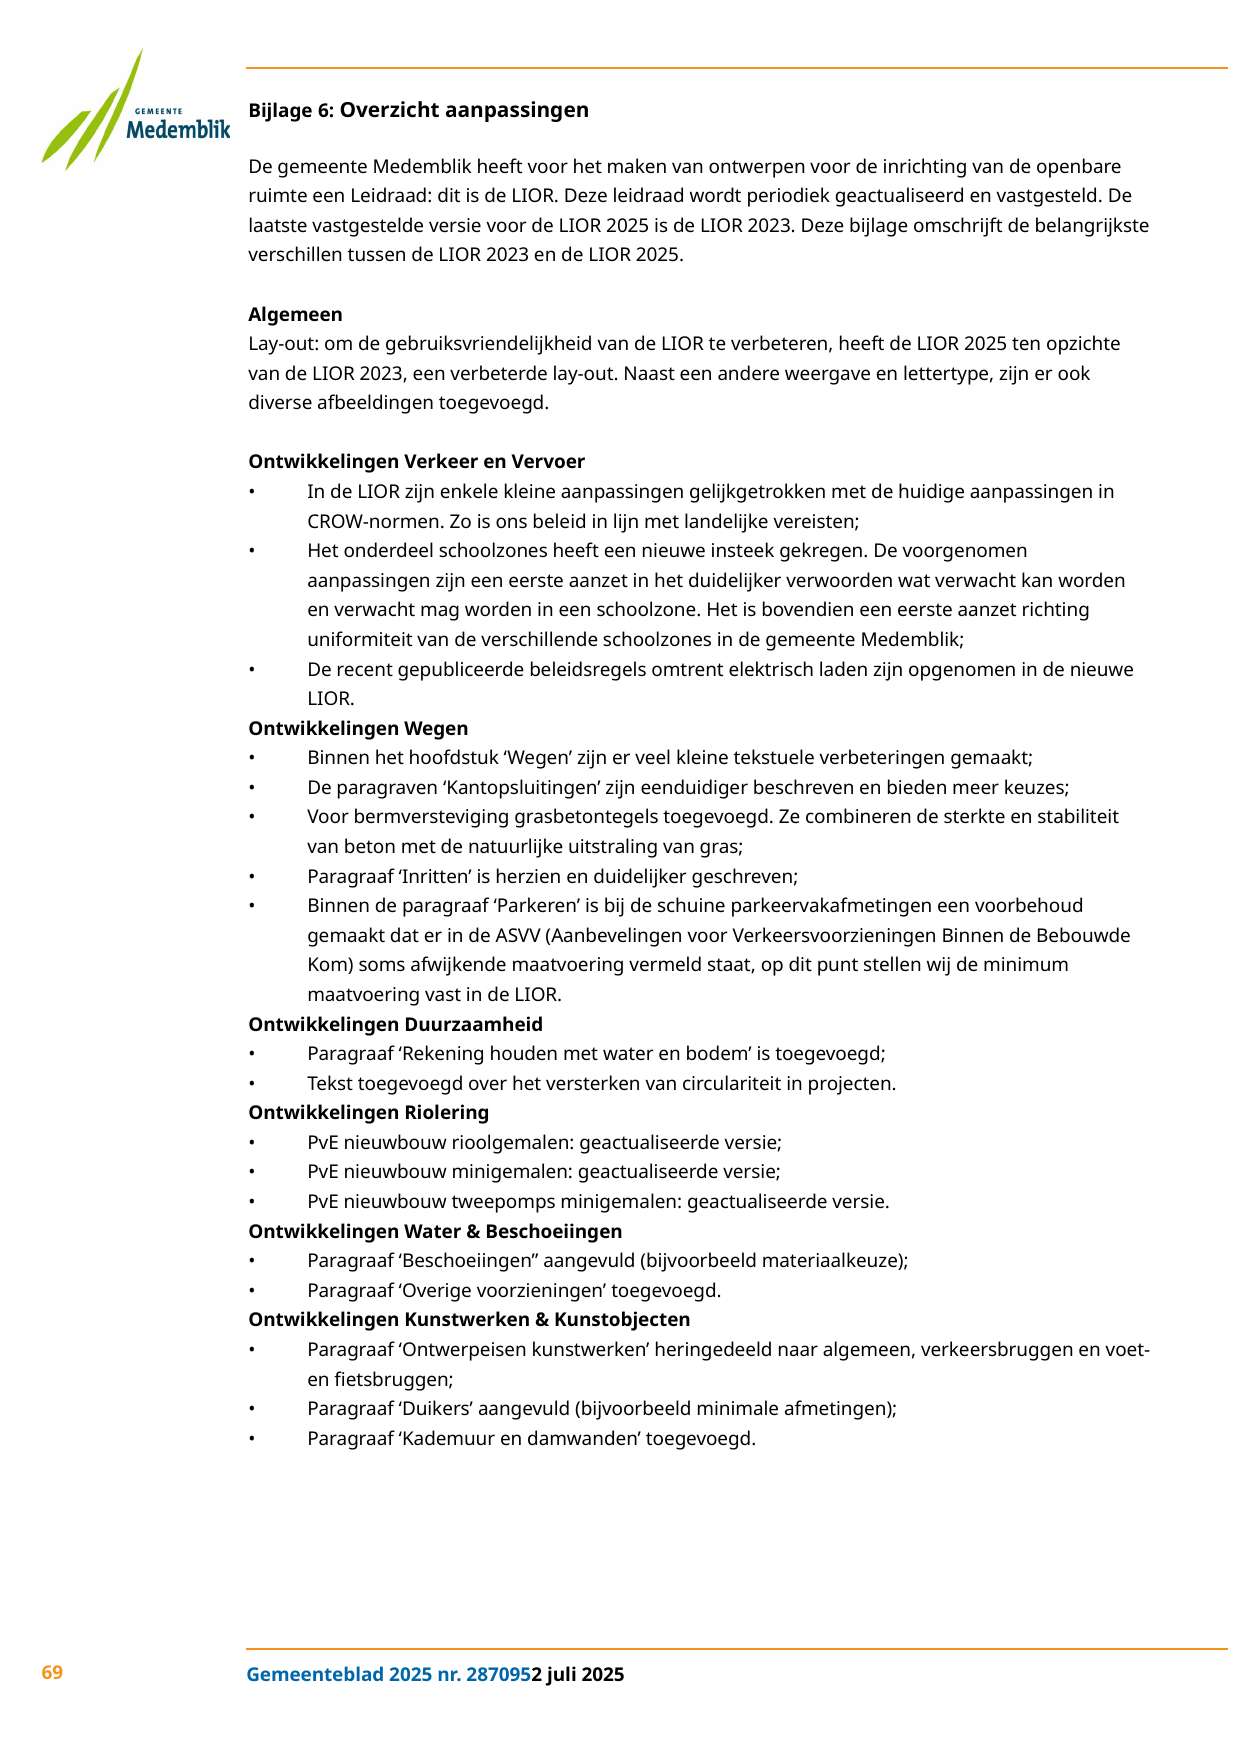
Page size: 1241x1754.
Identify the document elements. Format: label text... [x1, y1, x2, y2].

list PvE nieuwbouw tweepomps minigemalen: geactualiseerde versie. [248, 1188, 1152, 1214]
list Binnen de paragraaf ‘Parkeren’ is bij de schuine parkeervakafmetingen een voorbehoud gemaakt dat er in de ASVV (Aanbevelingen voor Verkeersvoorzieningen Binnen de Bebouwde Kom) soms afwijkende maatvoering vermeld staat, op dit punt stellen wij de minimum maatvoering vast in de LIOR. [248, 892, 1152, 1007]
list Paragraaf ‘Kademuur en damwanden’ toegevoegd. [248, 1425, 1152, 1451]
list Paragraaf ‘Rekening houden met water en bodem’ is toegevoegd; [248, 1040, 1152, 1066]
list Binnen het hoofdstuk ‘Wegen’ zijn er veel kleine tekstuele verbeteringen gemaakt; [248, 744, 1152, 770]
list Paragraaf ‘Inritten’ is herzien en duidelijker geschreven; [248, 863, 1152, 889]
text Ontwikkelingen Riolering [248, 1099, 1152, 1125]
list Het onderdeel schoolzones heeft een nieuwe insteek gekregen. De voorgenomen aanpassingen zijn een eerste aanzet in het duidelijker verwoorden wat verwacht kan worden en verwacht mag worden in een schoolzone. Het is bovendien een eerste aanzet richting uniformiteit van de verschillende schoolzones in de gemeente Medemblik; [248, 537, 1152, 652]
list Voor bermversteviging grasbetontegels toegevoegd. Ze combineren de sterkte en stabiliteit van beton met de natuurlijke uitstraling van gras; [248, 804, 1152, 859]
list PvE nieuwbouw rioolgemalen: geactualiseerde versie; [248, 1129, 1152, 1155]
text Ontwikkelingen Verkeer en Vervoer [248, 449, 1152, 474]
list Paragraaf ‘Duikers’ aangevuld (bijvoorbeeld minimale afmetingen); [248, 1395, 1152, 1421]
text Bijlage 6: Overzicht aanpassingen [248, 95, 1152, 123]
text Ontwikkelingen Water & Beschoeiingen [248, 1218, 1152, 1244]
list Tekst toegevoegd over het versterken van circulariteit in projecten. [248, 1070, 1152, 1096]
text Lay-out: om de gebruiksvriendelijkheid van de LIOR te verbeteren, heeft de LIOR 2025 ten opzichte van de LIOR 2023, een verbeterde lay-out. Naast een andere weergave en lettertype, zijn er ook diverse afbeeldingen toegevoegd. [248, 330, 1152, 415]
text Ontwikkelingen Duurzaamheid [248, 1011, 1152, 1037]
list PvE nieuwbouw minigemalen: geactualiseerde versie; [248, 1159, 1152, 1184]
text De gemeente Medemblik heeft voor het maken van ontwerpen voor de inrichting van de openbare ruimte een Leidraad: dit is de LIOR. Deze leidraad wordt periodiek geactualiseerd en vastgesteld. De laatste vastgestelde versie voor de LIOR 2025 is de LIOR 2023. Deze bijlage omschrijft de belangrijkste verschillen tussen de LIOR 2023 en de LIOR 2025. [248, 153, 1152, 267]
list De recent gepubliceerde beleidsregels omtrent elektrisch laden zijn opgenomen in de nieuwe LIOR. [248, 656, 1152, 711]
picture [41, 47, 231, 172]
list De paragraven ‘Kantopsluitingen’ zijn eenduidiger beschreven en bieden meer keuzes; [248, 774, 1152, 800]
text Algemeen [248, 301, 1152, 327]
text Ontwikkelingen Kunstwerken & Kunstobjecten [248, 1307, 1152, 1332]
list Paragraaf ‘Beschoeiingen” aangevuld (bijvoorbeeld materiaalkeuze); [248, 1247, 1152, 1273]
text Ontwikkelingen Wegen [248, 715, 1152, 741]
list Paragraaf ‘Overige voorzieningen’ toegevoegd. [248, 1277, 1152, 1303]
list In de LIOR zijn enkele kleine aanpassingen gelijkgetrokken met de huidige aanpassingen in CROW-normen. Zo is ons beleid in lijn met landelijke vereisten; [248, 478, 1152, 534]
list Paragraaf ‘Ontwerpeisen kunstwerken’ heringedeeld naar algemeen, verkeersbruggen en voet- en fietsbruggen; [248, 1336, 1152, 1392]
